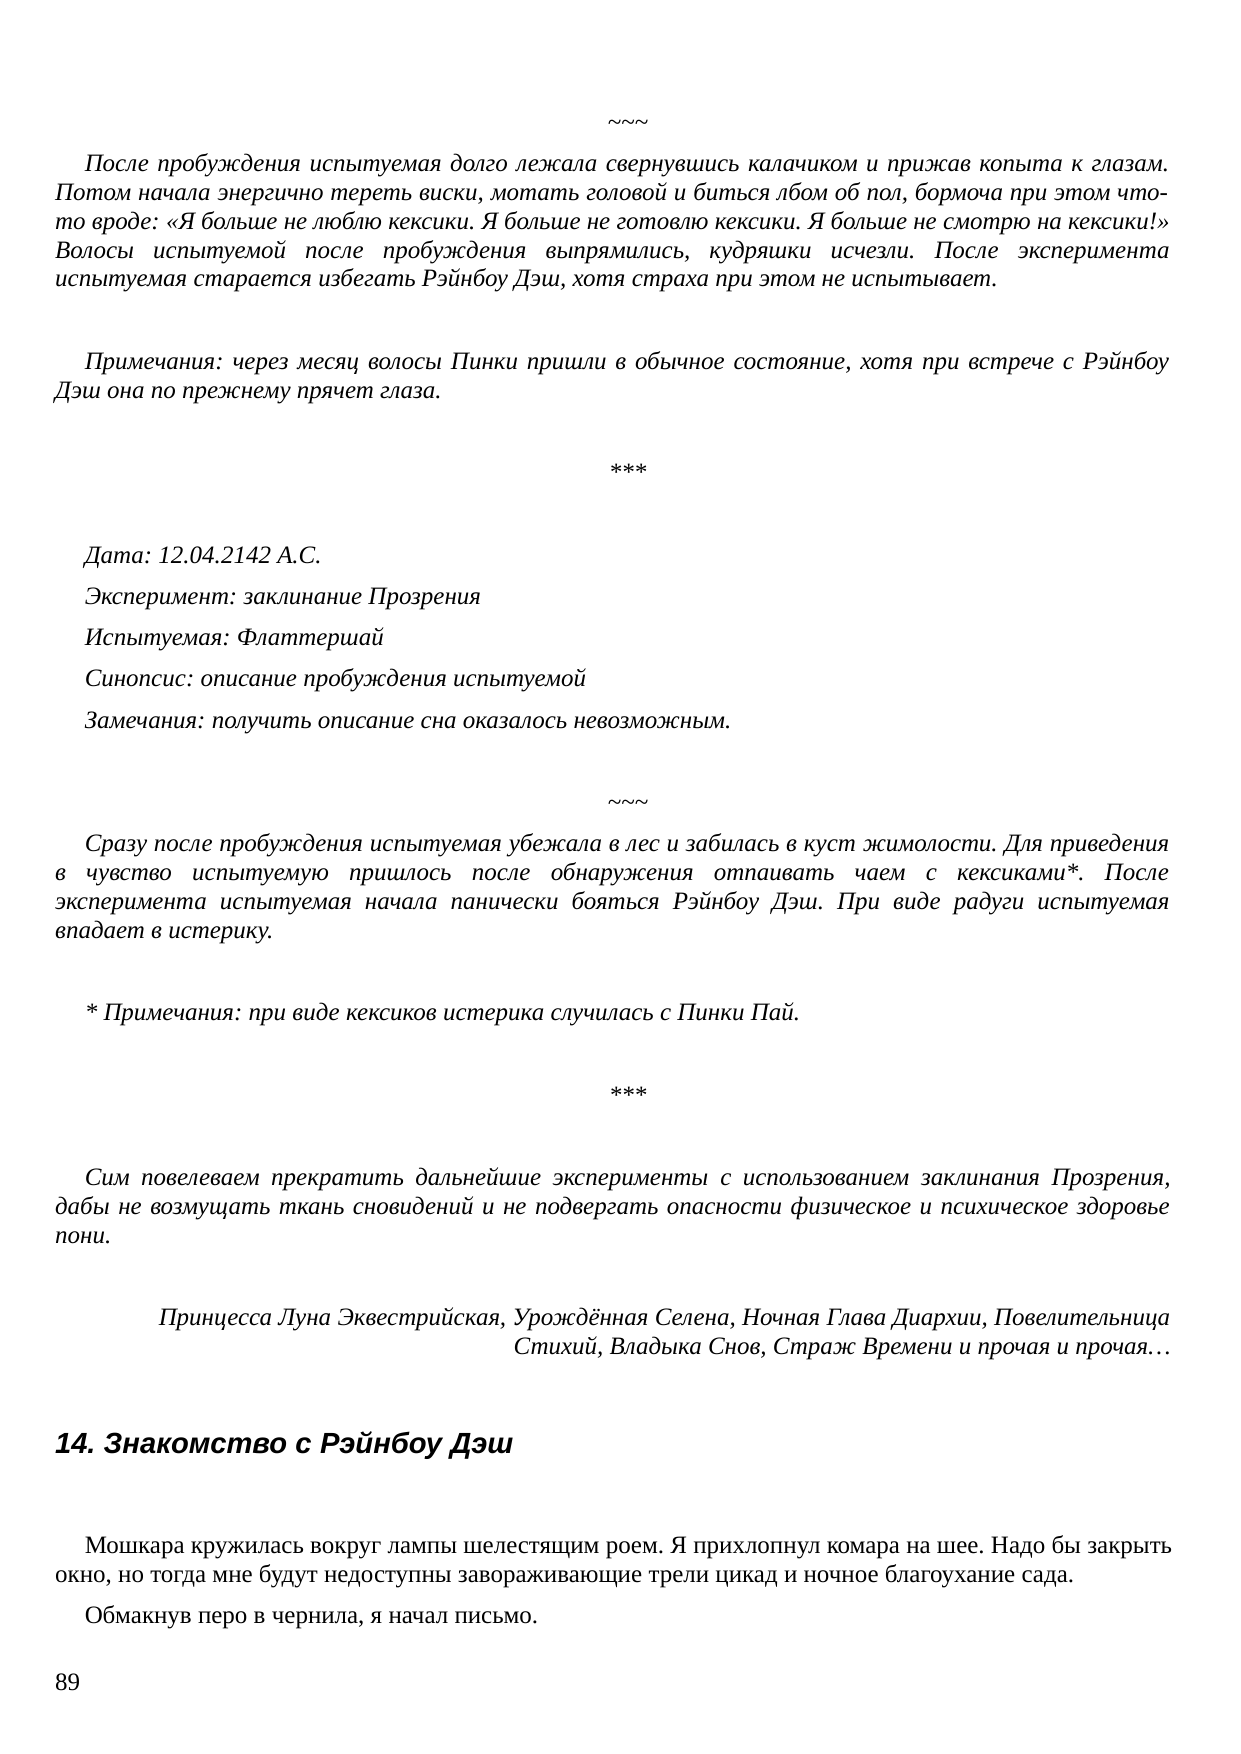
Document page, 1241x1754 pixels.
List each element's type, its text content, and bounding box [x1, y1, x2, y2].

text После пробуждения испытуемая долго лежала свернувшись калачиком и прижав копыта к глазам. Потом начала энергично тереть виски, мотать головой и биться лбом об пол, бормоча при этом что-то вроде: «Я больше не люблю кексики. Я больше не готовлю кексики. Я больше не смотрю на кексики!» Волосы испытуемой после пробуждения выпрямились, кудряшки исчезли. После эксперимента испытуемая старается избегать Рэйнбоу Дэш, хотя страха при этом не испытывает. [55, 148, 1173, 292]
text Принцесса Луна Эквестрийская, Урождённая Селена, Ночная Глава Диархии, Повелительница Стихий, Владыка Снов, Страж Времени и прочая и прочая… [55, 1302, 1173, 1360]
text *** [55, 457, 1173, 486]
text Обмакнув перо в чернила, я начал письмо. [55, 1601, 1173, 1629]
text Замечания: получить описание сна оказалось невозможным. [55, 705, 1173, 733]
text Испытуемая: Флаттершай [55, 622, 1173, 651]
text *** [55, 1080, 1173, 1108]
text Мошкара кружилась вокруг лампы шелестящим роем. Я прихлопнул комара на шее. Надо бы закрыть окно, но тогда мне будут недоступны завораживающие трели цикад и ночное благоухание сада. [55, 1531, 1173, 1588]
text Примечания: через месяц волосы Пинки пришли в обычное состояние, хотя при встрече с Рэйнбоу Дэш она по прежнему прячет глаза. [55, 346, 1173, 403]
text Сим повелеваем прекратить дальнейшие эксперименты с использованием заклинания Прозрения, дабы не возмущать ткань сновидений и не подвергать опасности физическое и психическое здоровье пони. [55, 1162, 1173, 1248]
subtitle 14. Знакомство с Рэйнбоу Дэш [55, 1426, 1173, 1459]
text ~~~ [55, 787, 1173, 816]
text Дата: 12.04.2142 А.С. [55, 540, 1173, 568]
text * Примечания: при виде кексиков истерика случилась с Пинки Пай. [55, 997, 1173, 1026]
text ~~~ [55, 107, 1173, 136]
text Сразу после пробуждения испытуемая убежала в лес и забилась в куст жимолости. Для приведения в чувство испытуемую пришлось после обнаружения отпаивать чаем с кексиками*. После эксперимента испытуемая начала панически бояться Рэйнбоу Дэш. При виде радуги испытуемая впадает в истерику. [55, 828, 1173, 943]
text Эксперимент: заклинание Прозрения [55, 581, 1173, 610]
text Синопсис: описание пробуждения испытуемой [55, 663, 1173, 692]
